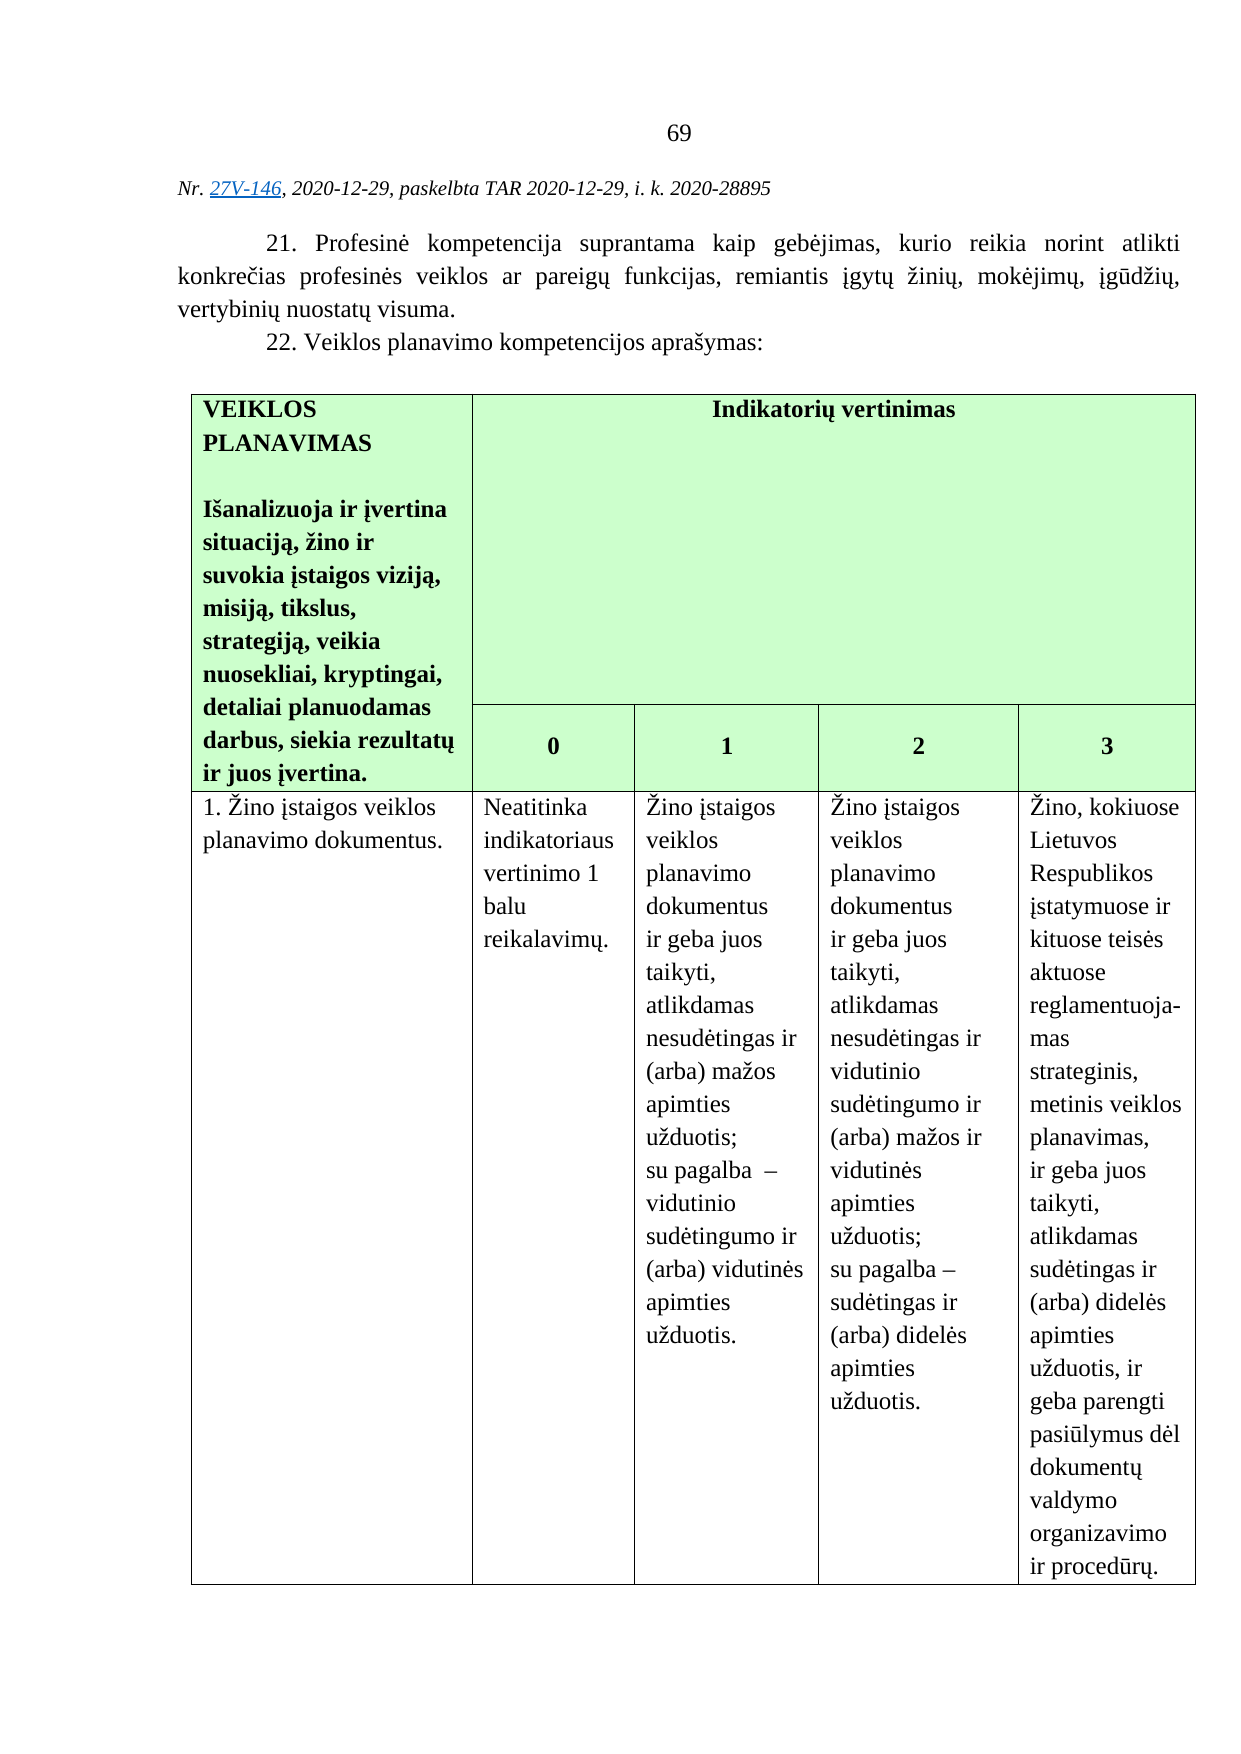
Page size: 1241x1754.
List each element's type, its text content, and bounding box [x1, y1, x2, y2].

table_cell Žino įstaigos veiklos planavimo dokumentus ir geba juos taikyti, atlikdamas nesudėtingas ir vidutinio sudėtingumo ir (arba) mažos ir vidutinės apimties užduotis; su pagalba – sudėtingas ir (arba) didelės apimties užduotis. [819, 792, 1018, 1584]
text 21. Profesinė kompetencija suprantama kaip gebėjimas, kurio reikia norint atlikti konkrečias profesinės veiklos ar pareigų funkcijas, remiantis įgytų žinių, mokėjimų, įgūdžių, vertybinių nuostatų visuma. [177, 228, 1181, 323]
table_cell Neatitinka indikatoriaus vertinimo 1 balu reikalavimų. [473, 792, 634, 1584]
table_header Indikatorių vertinimas [473, 395, 1195, 704]
table_cell 0 [473, 705, 634, 791]
table_cell 3 [1019, 705, 1195, 791]
text Nr. 27V-146, 2020-12-29, paskelbta TAR 2020-12-29, i. k. 2020-28895 [177, 176, 1181, 200]
table_cell 1 [635, 705, 818, 791]
table_cell Žino įstaigos veiklos planavimo dokumentus ir geba juos taikyti, atlikdamas nesudėtingas ir (arba) mažos apimties užduotis; su pagalba – vidutinio sudėtingumo ir (arba) vidutinės apimties užduotis. [635, 792, 818, 1584]
table_cell 2 [819, 705, 1018, 791]
table_cell Žino, kokiuose Lietuvos Respublikos įstatymuose ir kituose teisės aktuose reglamentuoja-mas strateginis, metinis veiklos planavimas, ir geba juos taikyti, atlikdamas sudėtingas ir (arba) didelės apimties užduotis, ir geba parengti pasiūlymus dėl dokumentų valdymo organizavimo ir procedūrų. [1019, 792, 1195, 1584]
table_cell 1. Žino įstaigos veiklos planavimo dokumentus. [192, 792, 472, 1584]
text 22. Veiklos planavimo kompetencijos aprašymas: [177, 327, 1181, 356]
table_header VEIKLOS PLANAVIMAS Išanalizuoja ir įvertina situaciją, žino ir suvokia įstaigos viziją, misiją, tikslus, strategiją, veikia nuosekliai, kryptingai, detaliai planuodamas darbus, siekia rezultatų ir juos įvertina. [192, 395, 472, 791]
